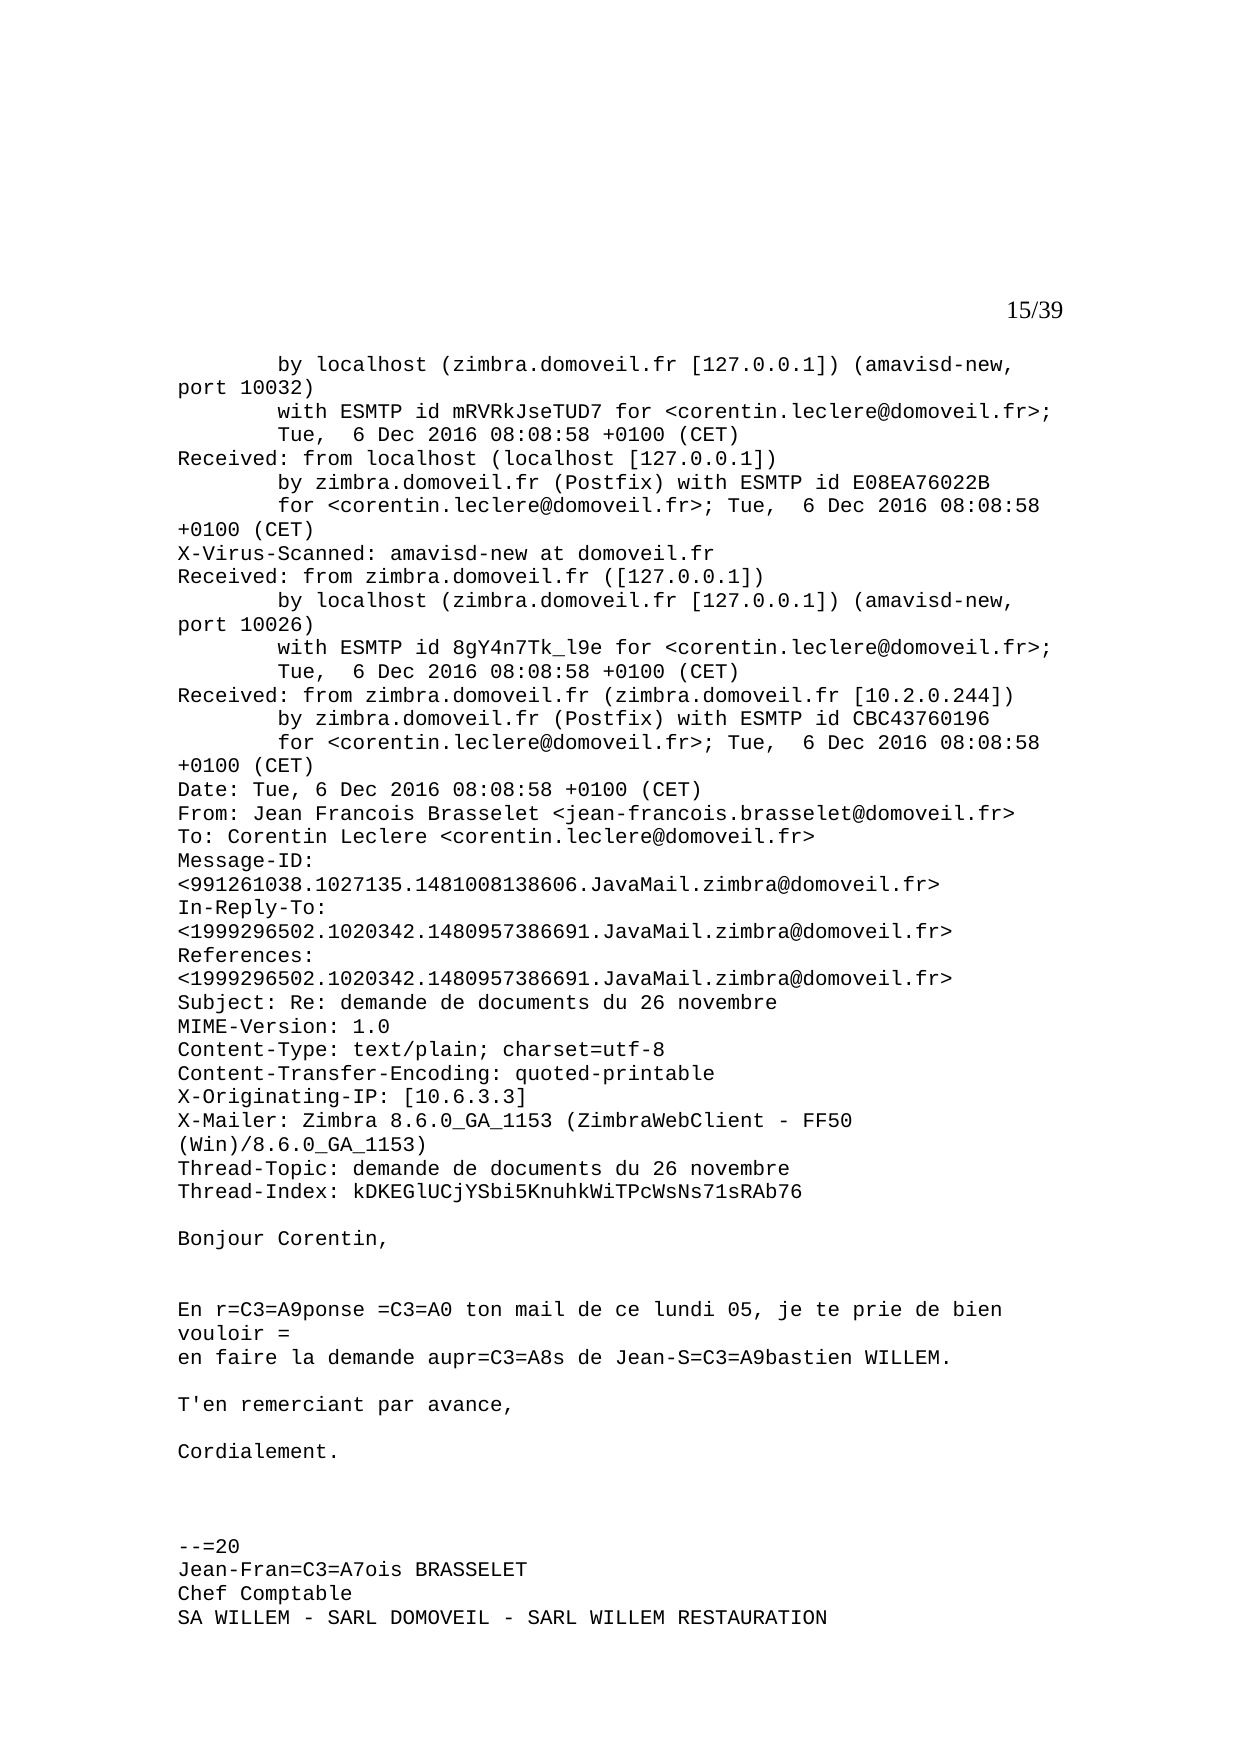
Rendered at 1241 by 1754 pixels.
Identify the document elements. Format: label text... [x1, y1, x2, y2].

text Tue, 6 Dec 2016 08:08:58 +0100 (CET) [177, 661, 1063, 684]
text Content-Transfer-Encoding: quoted-printable [177, 1063, 1063, 1087]
text with ESMTP id mRVRkJseTUD7 for <corentin.leclere@domoveil.fr>; [177, 401, 1063, 424]
text T'en remerciant par avance, [177, 1394, 1063, 1418]
text Received: from localhost (localhost [127.0.0.1]) [177, 448, 1063, 472]
text MIME-Version: 1.0 [177, 1016, 1063, 1039]
text Thread-Topic: demande de documents du 26 novembre [177, 1157, 1063, 1181]
text Received: from zimbra.domoveil.fr (zimbra.domoveil.fr [10.2.0.244]) [177, 684, 1063, 708]
text --=20 [177, 1536, 1063, 1559]
text X-Originating-IP: [10.6.3.3] [177, 1087, 1063, 1110]
text X-Mailer: Zimbra 8.6.0_GA_1153 (ZimbraWebClient - FF50 (Win)/8.6.0_GA_1153) [177, 1110, 1063, 1157]
text In-Reply-To: <1999296502.1020342.1480957386691.JavaMail.zimbra@domoveil.fr> [177, 897, 1063, 945]
text En r=C3=A9ponse =C3=A0 ton mail de ce lundi 05, je te prie de bien vouloir = [177, 1299, 1063, 1347]
text Chef Comptable [177, 1583, 1063, 1607]
text Thread-Index: kDKEGlUCjYSbi5KnuhkWiTPcWsNs71sRAb76 [177, 1181, 1063, 1205]
text To: Corentin Leclere <corentin.leclere@domoveil.fr> [177, 826, 1063, 850]
text References: <1999296502.1020342.1480957386691.JavaMail.zimbra@domoveil.fr> [177, 945, 1063, 992]
text Tue, 6 Dec 2016 08:08:58 +0100 (CET) [177, 424, 1063, 448]
text by localhost (zimbra.domoveil.fr [127.0.0.1]) (amavisd-new, port 10026) [177, 590, 1063, 637]
text by zimbra.domoveil.fr (Postfix) with ESMTP id CBC43760196 [177, 708, 1063, 732]
text Content-Type: text/plain; charset=utf-8 [177, 1039, 1063, 1063]
text Cordialement. [177, 1441, 1063, 1465]
text by zimbra.domoveil.fr (Postfix) with ESMTP id E08EA76022B [177, 472, 1063, 495]
text Jean-Fran=C3=A7ois BRASSELET [177, 1559, 1063, 1583]
text for <corentin.leclere@domoveil.fr>; Tue, 6 Dec 2016 08:08:58 +0100 (CET) [177, 732, 1063, 779]
text SA WILLEM - SARL DOMOVEIL - SARL WILLEM RESTAURATION [177, 1607, 1063, 1630]
text Bonjour Corentin, [177, 1228, 1063, 1252]
text en faire la demande aupr=C3=A8s de Jean-S=C3=A9bastien WILLEM. [177, 1347, 1063, 1370]
text by localhost (zimbra.domoveil.fr [127.0.0.1]) (amavisd-new, port 10032) [177, 353, 1063, 401]
text Received: from zimbra.domoveil.fr ([127.0.0.1]) [177, 566, 1063, 590]
text X-Virus-Scanned: amavisd-new at domoveil.fr [177, 543, 1063, 566]
text Date: Tue, 6 Dec 2016 08:08:58 +0100 (CET) [177, 779, 1063, 803]
text for <corentin.leclere@domoveil.fr>; Tue, 6 Dec 2016 08:08:58 +0100 (CET) [177, 495, 1063, 543]
text Message-ID: <991261038.1027135.1481008138606.JavaMail.zimbra@domoveil.fr> [177, 850, 1063, 897]
text with ESMTP id 8gY4n7Tk_l9e for <corentin.leclere@domoveil.fr>; [177, 637, 1063, 661]
text Subject: Re: demande de documents du 26 novembre [177, 992, 1063, 1016]
text From: Jean Francois Brasselet <jean-francois.brasselet@domoveil.fr> [177, 803, 1063, 826]
